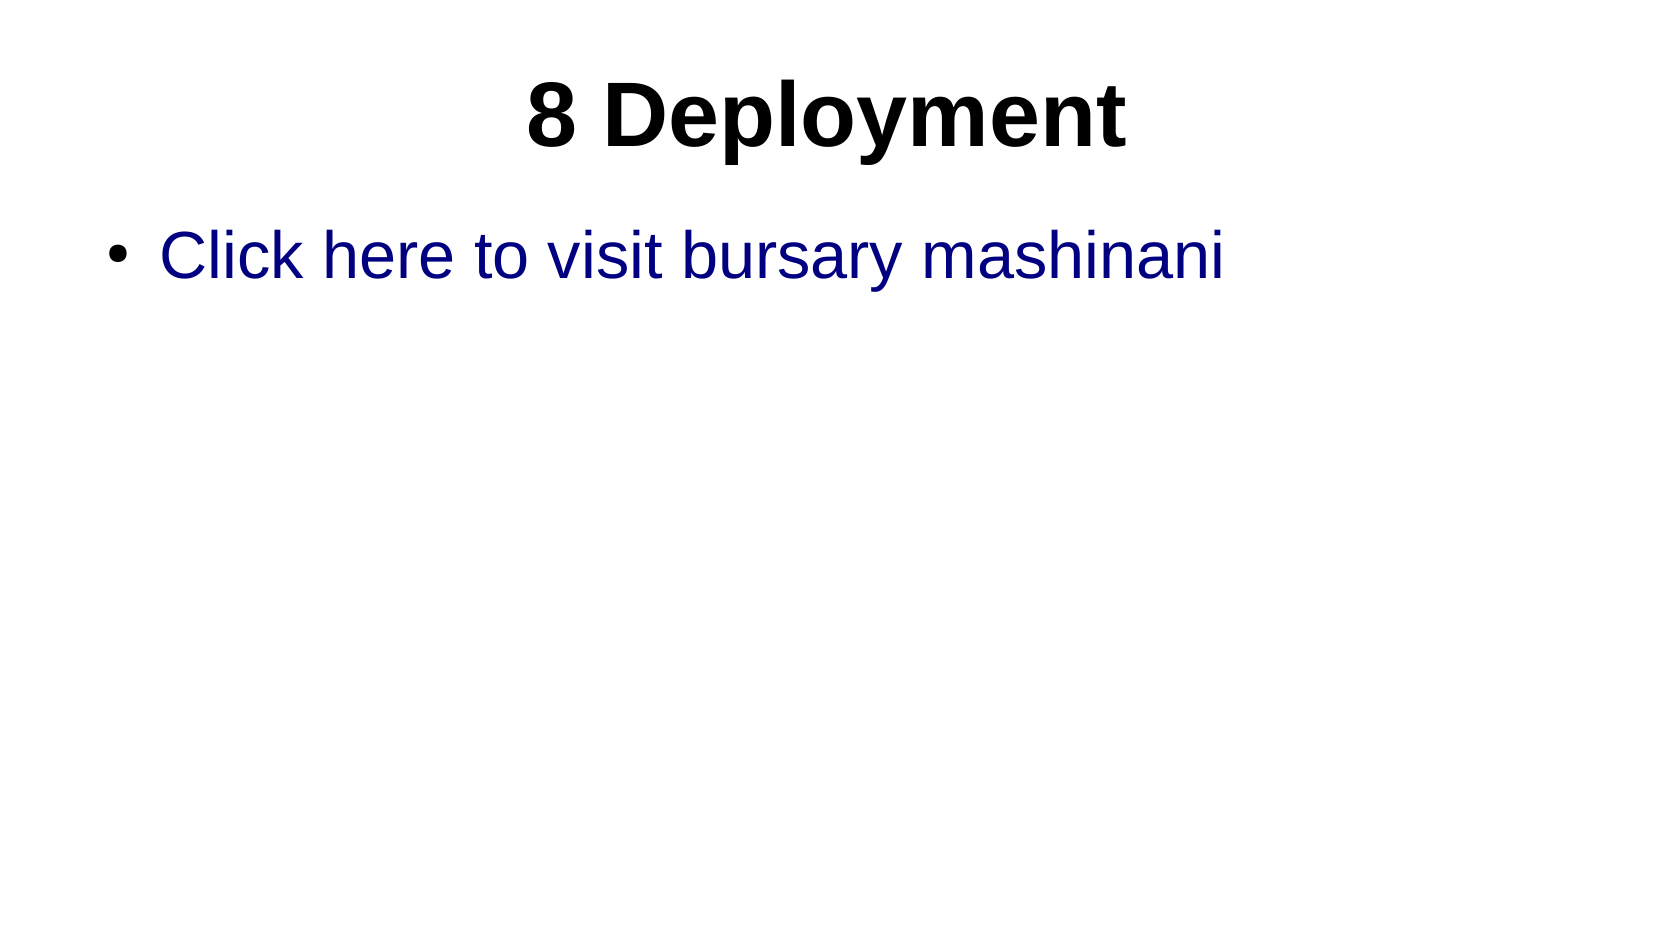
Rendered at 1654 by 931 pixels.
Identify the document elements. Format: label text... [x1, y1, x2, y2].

list Click here to visit bursary mashinani [88, 217, 1577, 758]
title 8 Deployment [82, 12, 1571, 218]
